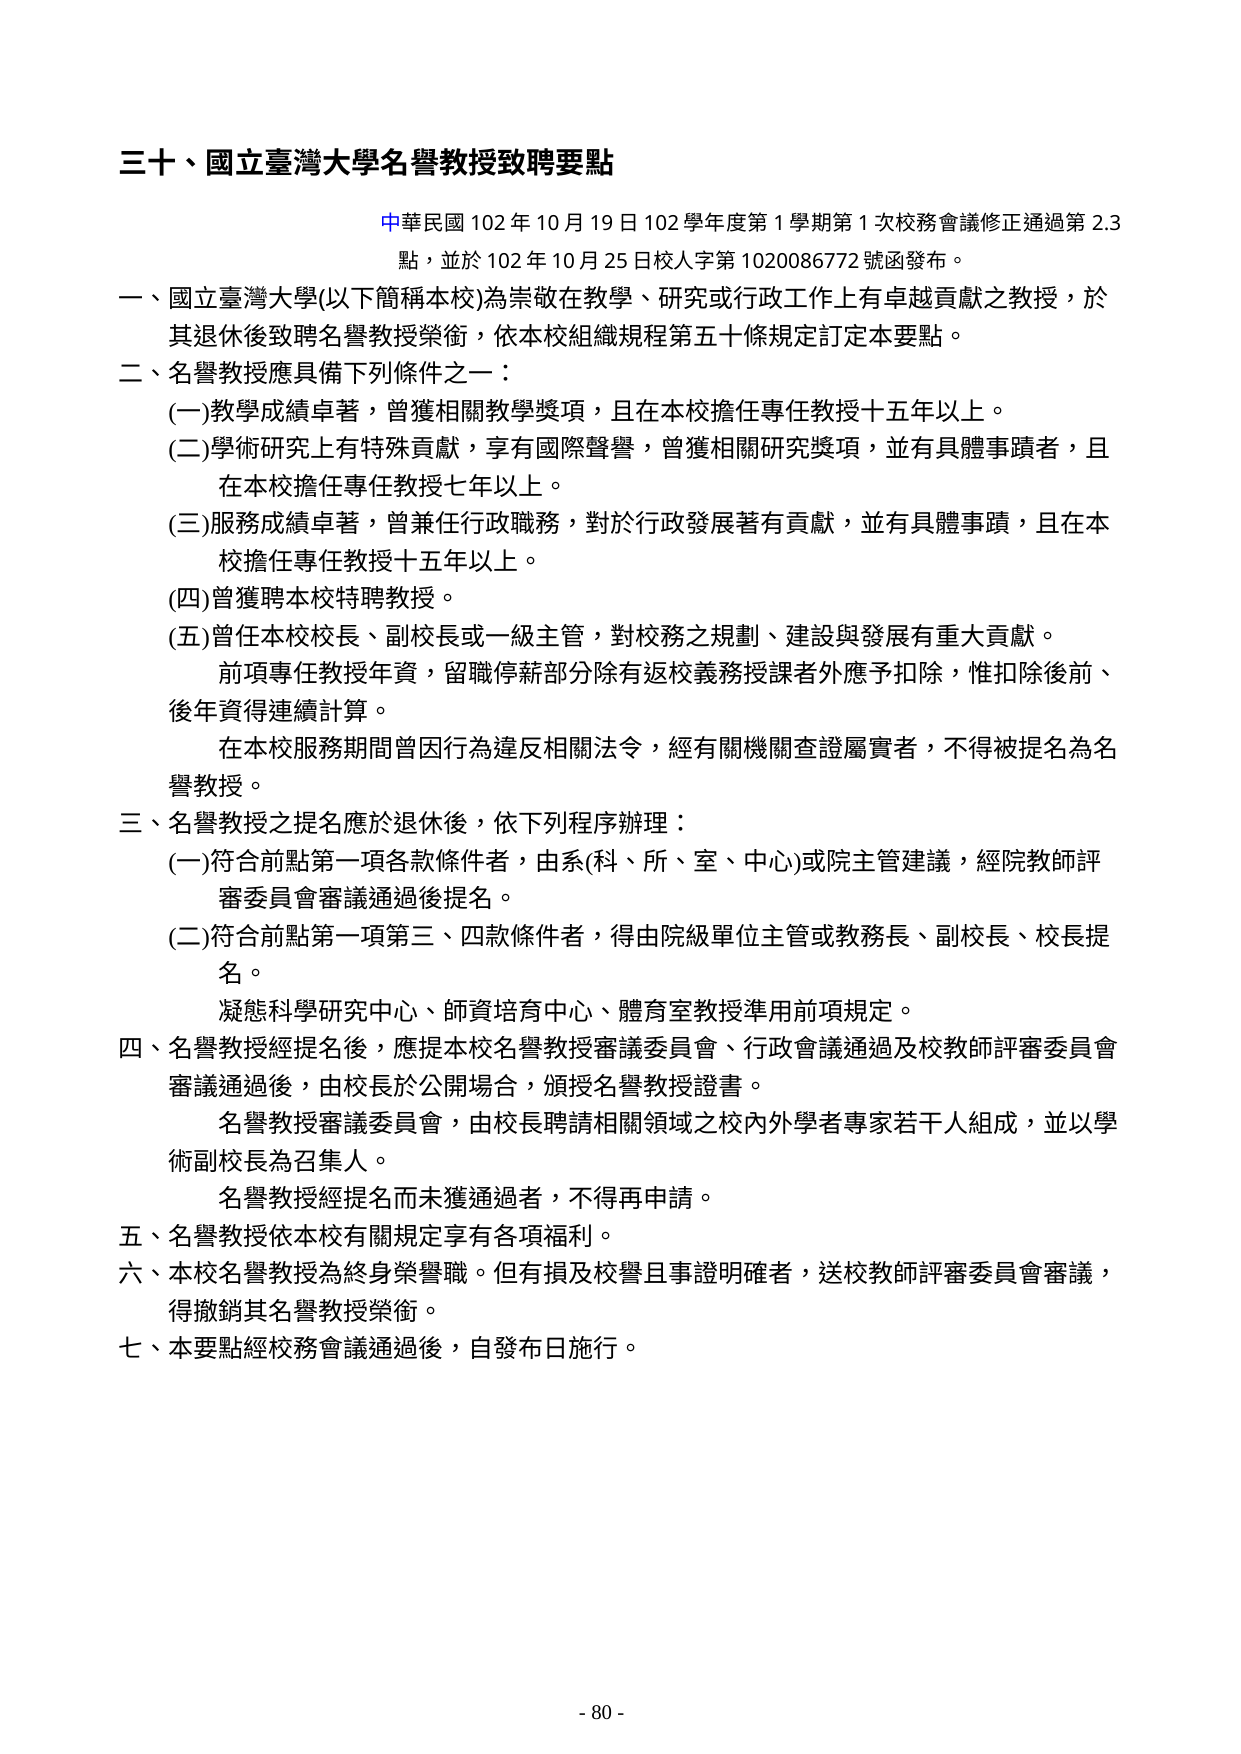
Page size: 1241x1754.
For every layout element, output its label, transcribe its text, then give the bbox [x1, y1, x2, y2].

list (四)曾獲聘本校特聘教授。 [168, 578, 1122, 615]
text 二、名譽教授應具備下列條件之一： [118, 353, 1122, 390]
text 一、國立臺灣大學(以下簡稱本校)為崇敬在教學、研究或行政工作上有卓越貢獻之教授，於其退休後致聘名譽教授榮銜，依本校組織規程第五十條規定訂定本要點。 [118, 278, 1122, 353]
text 三、名譽教授之提名應於退休後，依下列程序辦理： [118, 803, 1122, 840]
subtitle 三十、國立臺灣大學名譽教授致聘要點 [118, 124, 1122, 199]
list 名譽教授經提名而未獲通過者，不得再申請。 [168, 1178, 1122, 1215]
list (三)服務成績卓著，曾兼任行政職務，對於行政發展著有貢獻，並有具體事蹟，且在本校擔任專任教授十五年以上。 [168, 503, 1122, 578]
list (二)符合前點第一項第三、四款條件者，得由院級單位主管或教務長、副校長、校長提名。 [168, 915, 1122, 990]
text 五、名譽教授依本校有關規定享有各項福利。 [118, 1215, 1122, 1253]
text 中華民國102年10月19日102學年度第1學期第1次校務會議修正通過第2.3點，並於102年10月25日校人字第1020086772號函發布。 [380, 203, 1122, 278]
list (二)學術研究上有特殊貢獻，享有國際聲譽，曾獲相關研究獎項，並有具體事蹟者，且在本校擔任專任教授七年以上。 [168, 428, 1122, 503]
list 前項專任教授年資，留職停薪部分除有返校義務授課者外應予扣除，惟扣除後前、後年資得連續計算。 [168, 653, 1122, 728]
list (一)教學成績卓著，曾獲相關教學獎項，且在本校擔任專任教授十五年以上。 [168, 390, 1122, 428]
list (五)曾任本校校長、副校長或一級主管，對校務之規劃、建設與發展有重大貢獻。 [168, 615, 1122, 653]
text 七、本要點經校務會議通過後，自發布日施行。 [118, 1328, 1122, 1365]
list (一)符合前點第一項各款條件者，由系(科、所、室、中心)或院主管建議，經院教師評審委員會審議通過後提名。 [168, 840, 1122, 915]
text 四、名譽教授經提名後，應提本校名譽教授審議委員會、行政會議通過及校教師評審委員會審議通過後，由校長於公開場合，頒授名譽教授證書。 [118, 1028, 1122, 1103]
list 凝態科學研究中心、師資培育中心、體育室教授準用前項規定。 [168, 990, 1122, 1028]
text 六、本校名譽教授為終身榮譽職。但有損及校譽且事證明確者，送校教師評審委員會審議，得撤銷其名譽教授榮銜。 [118, 1253, 1122, 1328]
list 在本校服務期間曾因行為違反相關法令，經有關機關查證屬實者，不得被提名為名譽教授。 [168, 728, 1122, 803]
list 名譽教授審議委員會，由校長聘請相關領域之校內外學者專家若干人組成，並以學術副校長為召集人。 [168, 1103, 1122, 1178]
